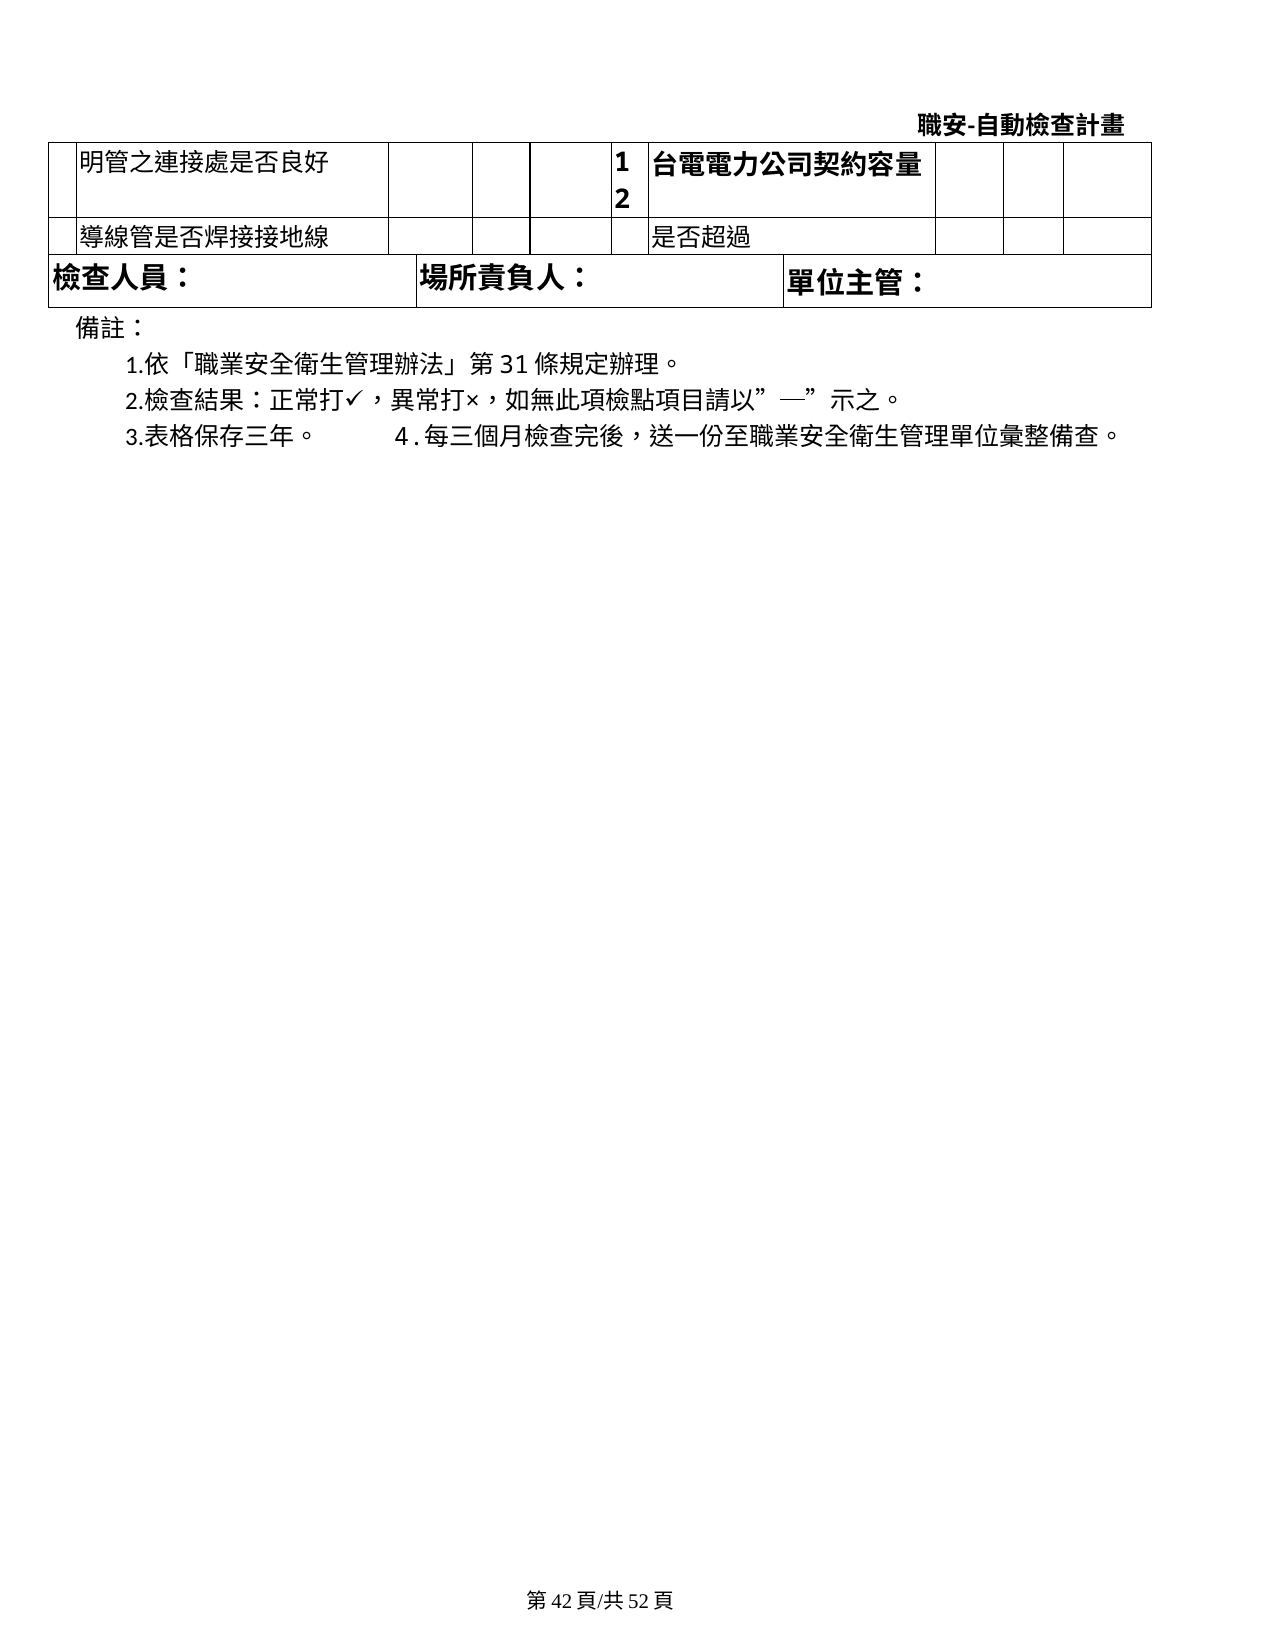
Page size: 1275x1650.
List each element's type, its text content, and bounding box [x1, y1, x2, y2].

table_cell [473, 218, 529, 254]
list 表格保存三年。 4.每三個月檢查完後，送一份至職業安全衛生管理單位彙整備查。 [125, 417, 1125, 453]
list 檢查結果：正常打，異常打×，如無此項檢點項目請以”─”示之。 [125, 381, 1125, 417]
table_cell [1004, 218, 1063, 254]
table_cell [936, 218, 1003, 254]
table_cell [1064, 143, 1151, 217]
list 依「職業安全衛生管理辦法」第31條規定辦理。 [125, 344, 1125, 381]
table_cell 場所責負人： [417, 255, 783, 307]
table_cell 12 [612, 143, 648, 217]
table_cell [49, 143, 76, 217]
table_cell [531, 218, 611, 254]
table_cell [473, 143, 529, 217]
table_cell 單位主管： [784, 255, 1151, 307]
table_cell 導線管是否焊接接地線 [77, 218, 388, 254]
table_cell 明管之連接處是否良好 [77, 143, 388, 217]
table_cell [936, 143, 1003, 217]
table_cell [1064, 218, 1151, 254]
table_cell [389, 218, 472, 254]
table_cell 是否超過 [649, 218, 935, 254]
text 備註： [75, 308, 1125, 344]
table_cell 台電電力公司契約容量 [649, 143, 935, 217]
table_cell [389, 143, 472, 217]
table_cell [1004, 143, 1063, 217]
table_cell 檢查人員： [49, 255, 416, 307]
table_cell [49, 218, 76, 254]
table_cell [612, 218, 648, 254]
table_cell [531, 143, 611, 217]
